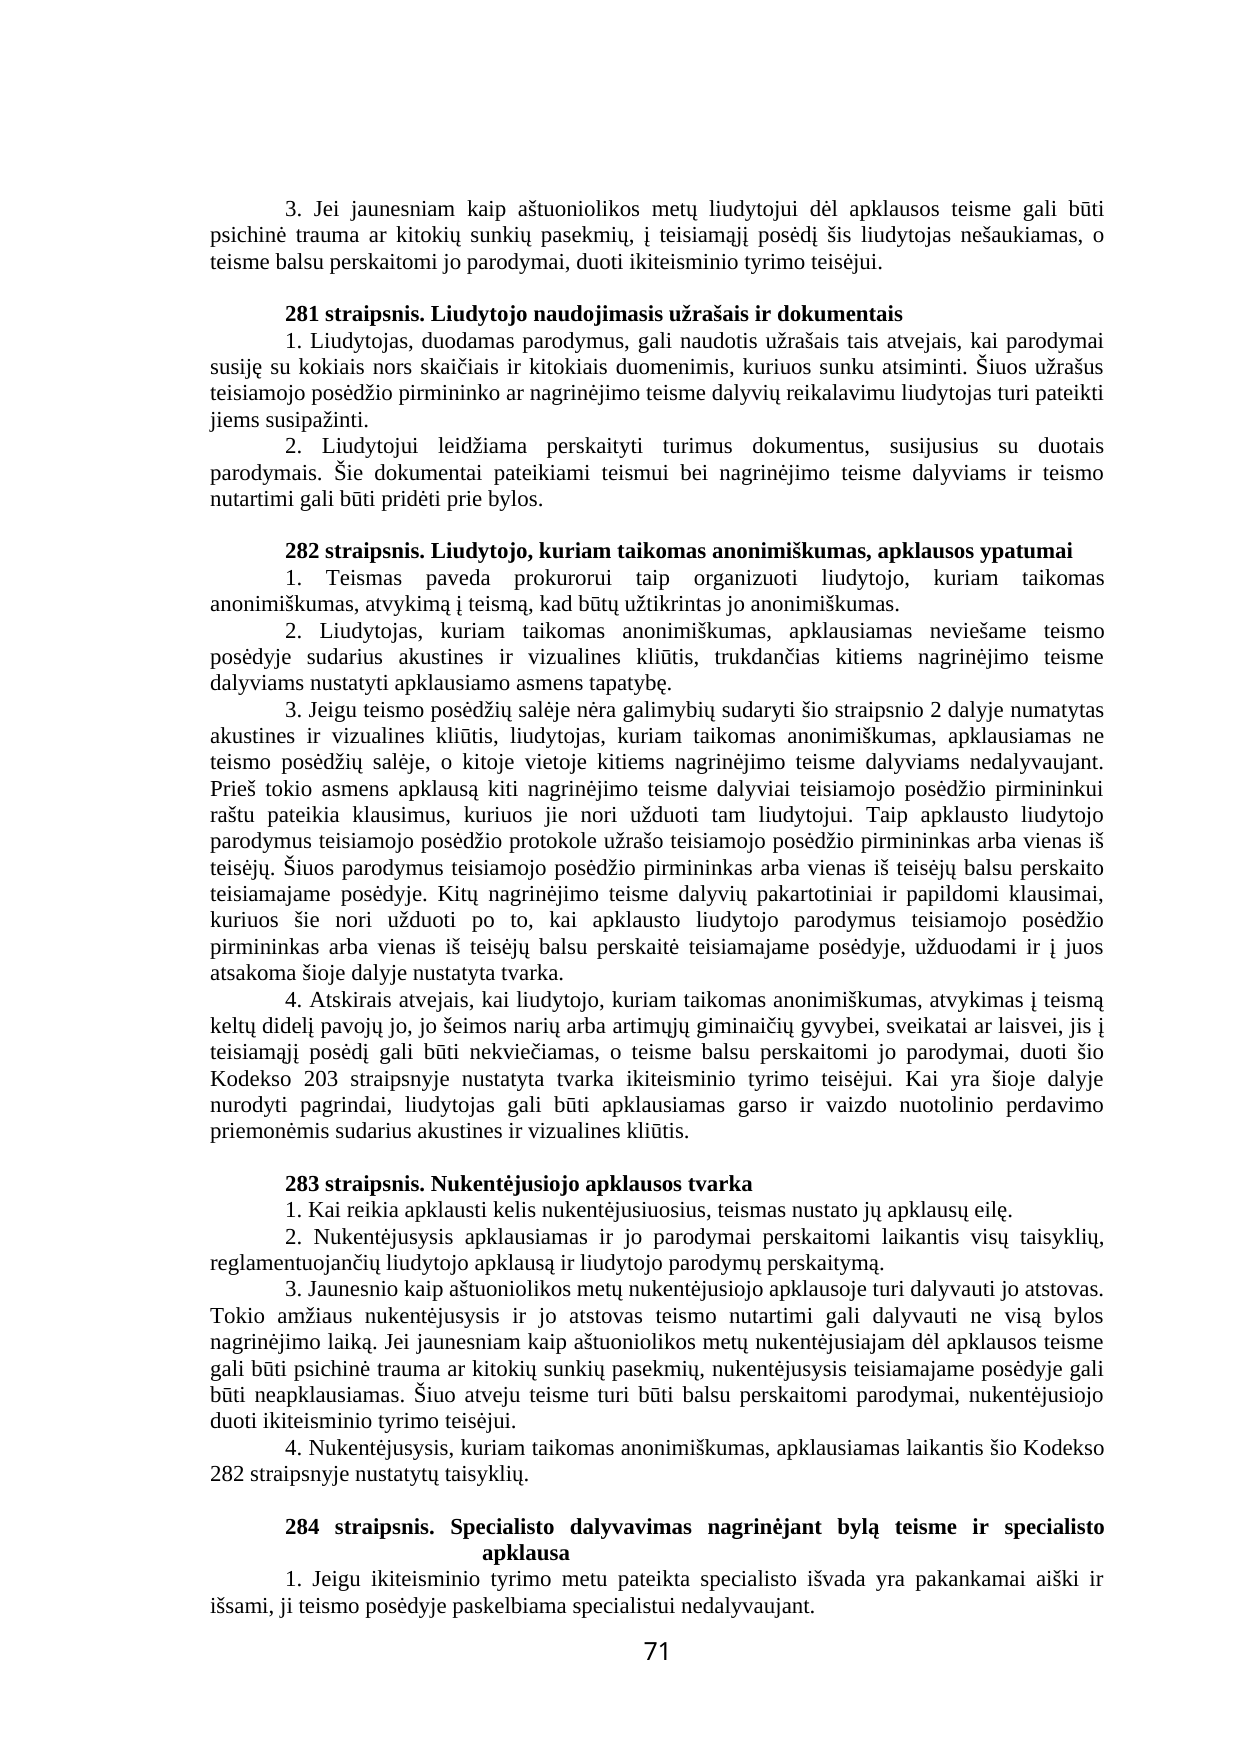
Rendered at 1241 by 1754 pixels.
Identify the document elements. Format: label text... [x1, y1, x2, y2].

text 4. Atskirais atvejais, kai liudytojo, kuriam taikomas anonimiškumas, atvykimas į teismą keltų didelį pavojų jo, jo šeimos narių arba artimųjų giminaičių gyvybei, sveikatai ar laisvei, jis į teisiamąjį posėdį gali būti nekviečiamas, o teisme balsu perskaitomi jo parodymai, duoti šio Kodekso 203 straipsnyje nustatyta tvarka ikiteisminio tyrimo teisėjui. Kai yra šioje dalyje nurodyti pagrindai, liudytojas gali būti apklausiamas garso ir vaizdo nuotolinio perdavimo priemonėmis sudarius akustines ir vizualines kliūtis. [210, 986, 1106, 1144]
text 281 straipsnis. Liudytojo naudojimasis užrašais ir dokumentais [210, 300, 1106, 327]
text 1. Liudytojas, duodamas parodymus, gali naudotis užrašais tais atvejais, kai parodymai susiję su kokiais nors skaičiais ir kitokiais duomenimis, kuriuos sunku atsiminti. Šiuos užrašus teisiamojo posėdžio pirmininko ar nagrinėjimo teisme dalyvių reikalavimu liudytojas turi pateikti jiems susipažinti. [210, 327, 1106, 432]
text 284 straipsnis. Specialisto dalyvavimas nagrinėjant bylą teisme ir specialisto apklausa [285, 1513, 1106, 1565]
text 2. Nukentėjusysis apklausiamas ir jo parodymai perskaitomi laikantis visų taisyklių, reglamentuojančių liudytojo apklausą ir liudytojo parodymų perskaitymą. [210, 1223, 1106, 1276]
text 283 straipsnis. Nukentėjusiojo apklausos tvarka [210, 1170, 1106, 1196]
text 1. Kai reikia apklausti kelis nukentėjusiuosius, teismas nustato jų apklausų eilę. [210, 1196, 1106, 1223]
text 3. Jaunesnio kaip aštuoniolikos metų nukentėjusiojo apklausoje turi dalyvauti jo atstovas. Tokio amžiaus nukentėjusysis ir jo atstovas teismo nutartimi gali dalyvauti ne visą bylos nagrinėjimo laiką. Jei jaunesniam kaip aštuoniolikos metų nukentėjusiajam dėl apklausos teisme gali būti psichinė trauma ar kitokių sunkių pasekmių, nukentėjusysis teisiamajame posėdyje gali būti neapklausiamas. Šiuo atveju teisme turi būti balsu perskaitomi parodymai, nukentėjusiojo duoti ikiteisminio tyrimo teisėjui. [210, 1276, 1106, 1434]
text 1. Jeigu ikiteisminio tyrimo metu pateikta specialisto išvada yra pakankamai aiški ir išsami, ji teismo posėdyje paskelbiama specialistui nedalyvaujant. [210, 1565, 1106, 1618]
text 2. Liudytojas, kuriam taikomas anonimiškumas, apklausiamas neviešame teismo posėdyje sudarius akustines ir vizualines kliūtis, trukdančias kitiems nagrinėjimo teisme dalyviams nustatyti apklausiamo asmens tapatybę. [210, 617, 1106, 696]
text 3. Jei jaunesniam kaip aštuoniolikos metų liudytojui dėl apklausos teisme gali būti psichinė trauma ar kitokių sunkių pasekmių, į teisiamąjį posėdį šis liudytojas nešaukiamas, o teisme balsu perskaitomi jo parodymai, duoti ikiteisminio tyrimo teisėjui. [210, 195, 1106, 274]
text 1. Teismas paveda prokurorui taip organizuoti liudytojo, kuriam taikomas anonimiškumas, atvykimą į teismą, kad būtų užtikrintas jo anonimiškumas. [210, 564, 1106, 617]
text 4. Nukentėjusysis, kuriam taikomas anonimiškumas, apklausiamas laikantis šio Kodekso 282 straipsnyje nustatytų taisyklių. [210, 1434, 1106, 1486]
text 282 straipsnis. Liudytojo, kuriam taikomas anonimiškumas, apklausos ypatumai [285, 538, 1106, 564]
text 2. Liudytojui leidžiama perskaityti turimus dokumentus, susijusius su duotais parodymais. Šie dokumentai pateikiami teismui bei nagrinėjimo teisme dalyviams ir teismo nutartimi gali būti pridėti prie bylos. [210, 432, 1106, 511]
text 3. Jeigu teismo posėdžių salėje nėra galimybių sudaryti šio straipsnio 2 dalyje numatytas akustines ir vizualines kliūtis, liudytojas, kuriam taikomas anonimiškumas, apklausiamas ne teismo posėdžių salėje, o kitoje vietoje kitiems nagrinėjimo teisme dalyviams nedalyvaujant. Prieš tokio asmens apklausą kiti nagrinėjimo teisme dalyviai teisiamojo posėdžio pirmininkui raštu pateikia klausimus, kuriuos jie nori užduoti tam liudytojui. Taip apklausto liudytojo parodymus teisiamojo posėdžio protokole užrašo teisiamojo posėdžio pirmininkas arba vienas iš teisėjų. Šiuos parodymus teisiamojo posėdžio pirmininkas arba vienas iš teisėjų balsu perskaito teisiamajame posėdyje. Kitų nagrinėjimo teisme dalyvių pakartotiniai ir papildomi klausimai, kuriuos šie nori užduoti po to, kai apklausto liudytojo parodymus teisiamojo posėdžio pirmininkas arba vienas iš teisėjų balsu perskaitė teisiamajame posėdyje, užduodami ir į juos atsakoma šioje dalyje nustatyta tvarka. [210, 696, 1106, 986]
